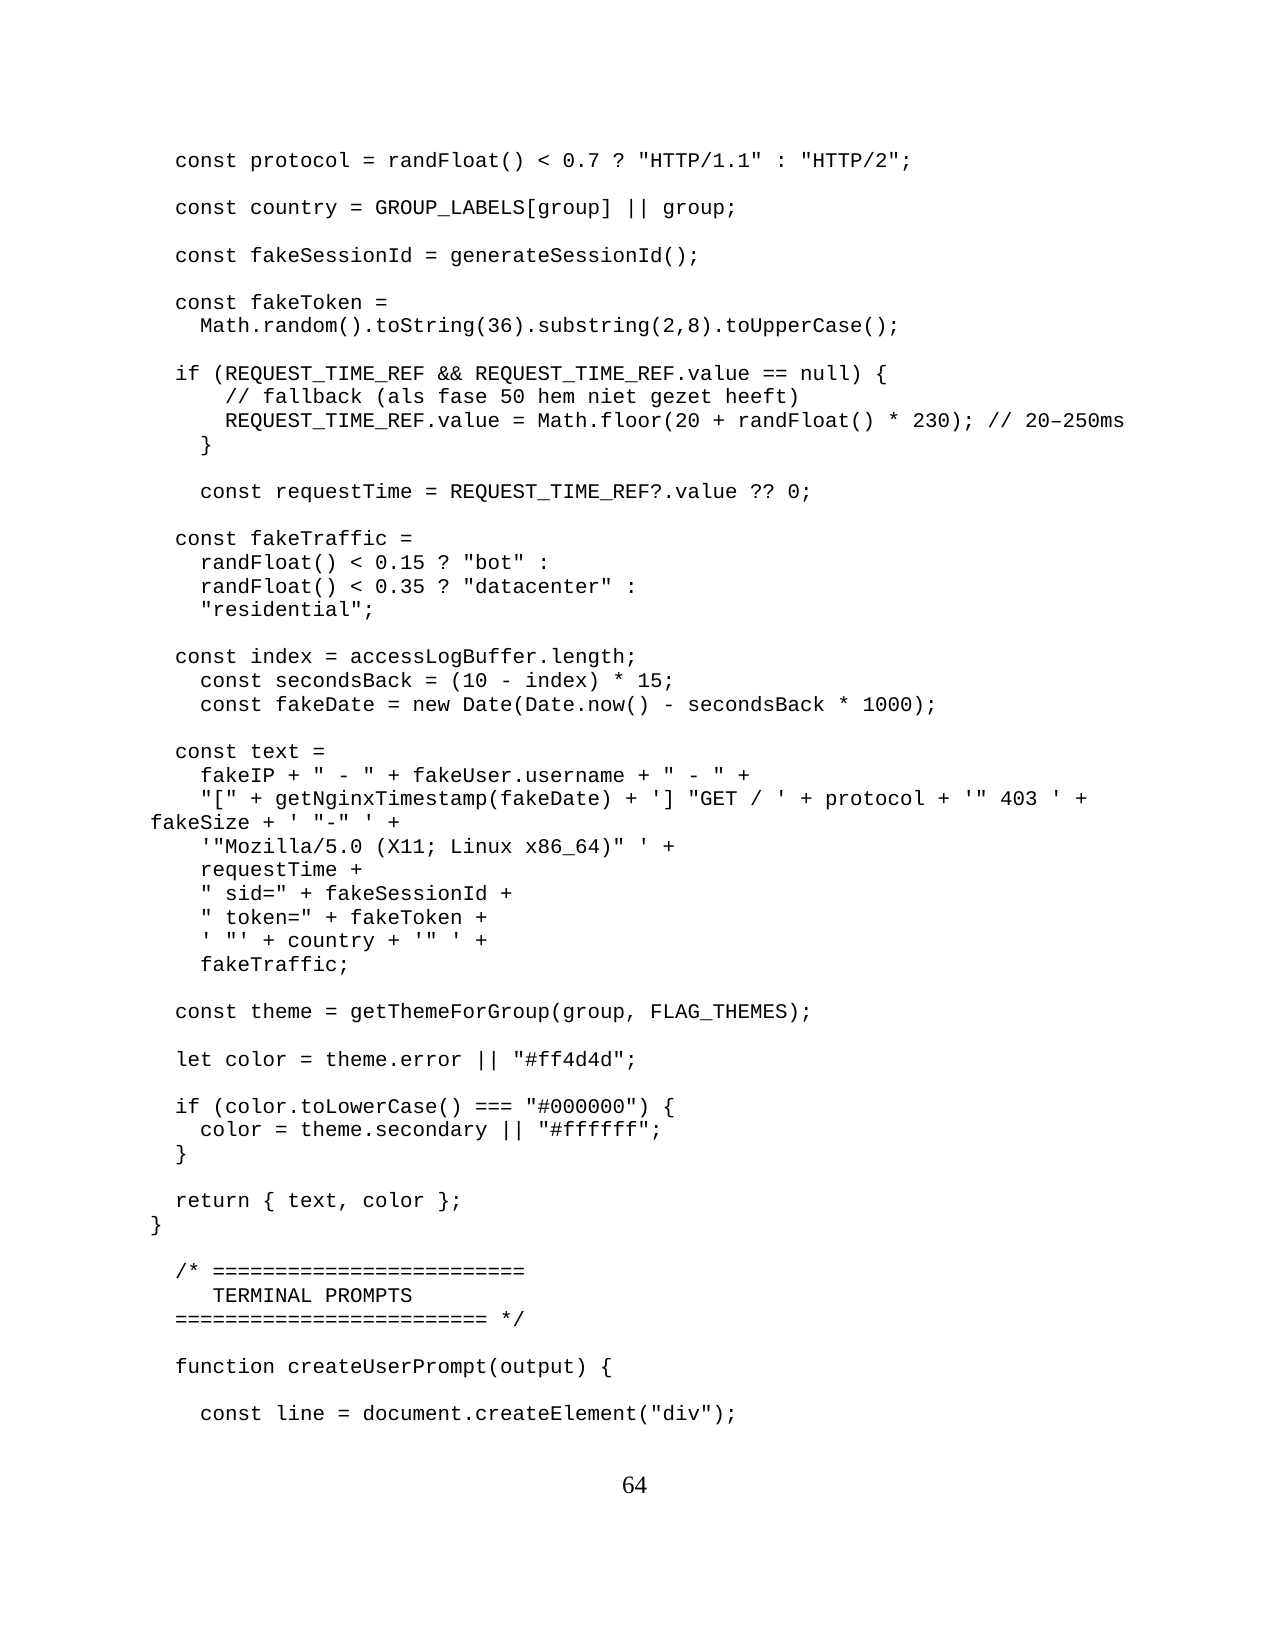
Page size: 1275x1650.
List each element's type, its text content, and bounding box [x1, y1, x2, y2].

text const secondsBack = (10 - index) * 15; [150, 670, 1125, 694]
text /* ========================= [150, 1261, 1125, 1285]
text function createUserPrompt(output) { [150, 1356, 1125, 1379]
text fakeTraffic; [150, 954, 1125, 978]
text const fakeDate = new Date(Date.now() - secondsBack * 1000); [150, 694, 1125, 717]
text " token=" + fakeToken + [150, 907, 1125, 930]
text randFloat() < 0.15 ? "bot" : [150, 552, 1125, 576]
text randFloat() < 0.35 ? "datacenter" : [150, 576, 1125, 599]
text // fallback (als fase 50 hem niet gezet heeft) [150, 386, 1125, 410]
text '"Mozilla/5.0 (X11; Linux x86_64)" ' + [150, 836, 1125, 859]
text requestTime + [150, 859, 1125, 883]
text color = theme.secondary || "#ffffff"; [150, 1119, 1125, 1143]
text const fakeTraffic = [150, 528, 1125, 552]
text "residential"; [150, 599, 1125, 623]
text const protocol = randFloat() < 0.7 ? "HTTP/1.1" : "HTTP/2"; [150, 150, 1125, 174]
text ' "' + country + '" ' + [150, 930, 1125, 954]
text if (REQUEST_TIME_REF && REQUEST_TIME_REF.value == null) { [150, 363, 1125, 386]
text if (color.toLowerCase() === "#000000") { [150, 1096, 1125, 1119]
text TERMINAL PROMPTS [150, 1285, 1125, 1309]
text const fakeToken = [150, 292, 1125, 316]
text "[" + getNginxTimestamp(fakeDate) + '] "GET / ' + protocol + '" 403 ' + fakeSize + ' "-" ' + [150, 788, 1125, 836]
text REQUEST_TIME_REF.value = Math.floor(20 + randFloat() * 230); // 20–250ms [150, 410, 1125, 434]
text } [150, 434, 1125, 457]
text } [150, 1143, 1125, 1167]
text const index = accessLogBuffer.length; [150, 647, 1125, 670]
text " sid=" + fakeSessionId + [150, 883, 1125, 907]
text const country = GROUP_LABELS[group] || group; [150, 197, 1125, 221]
text let color = theme.error || "#ff4d4d"; [150, 1048, 1125, 1072]
text const text = [150, 741, 1125, 765]
text } [150, 1214, 1125, 1238]
text return { text, color }; [150, 1190, 1125, 1214]
text const theme = getThemeForGroup(group, FLAG_THEMES); [150, 1001, 1125, 1025]
text const line = document.createElement("div"); [150, 1403, 1125, 1427]
text ========================= */ [150, 1309, 1125, 1332]
text Math.random().toString(36).substring(2,8).toUpperCase(); [150, 316, 1125, 339]
text const fakeSessionId = generateSessionId(); [150, 244, 1125, 268]
text fakeIP + " - " + fakeUser.username + " - " + [150, 765, 1125, 788]
text const requestTime = REQUEST_TIME_REF?.value ?? 0; [150, 481, 1125, 505]
